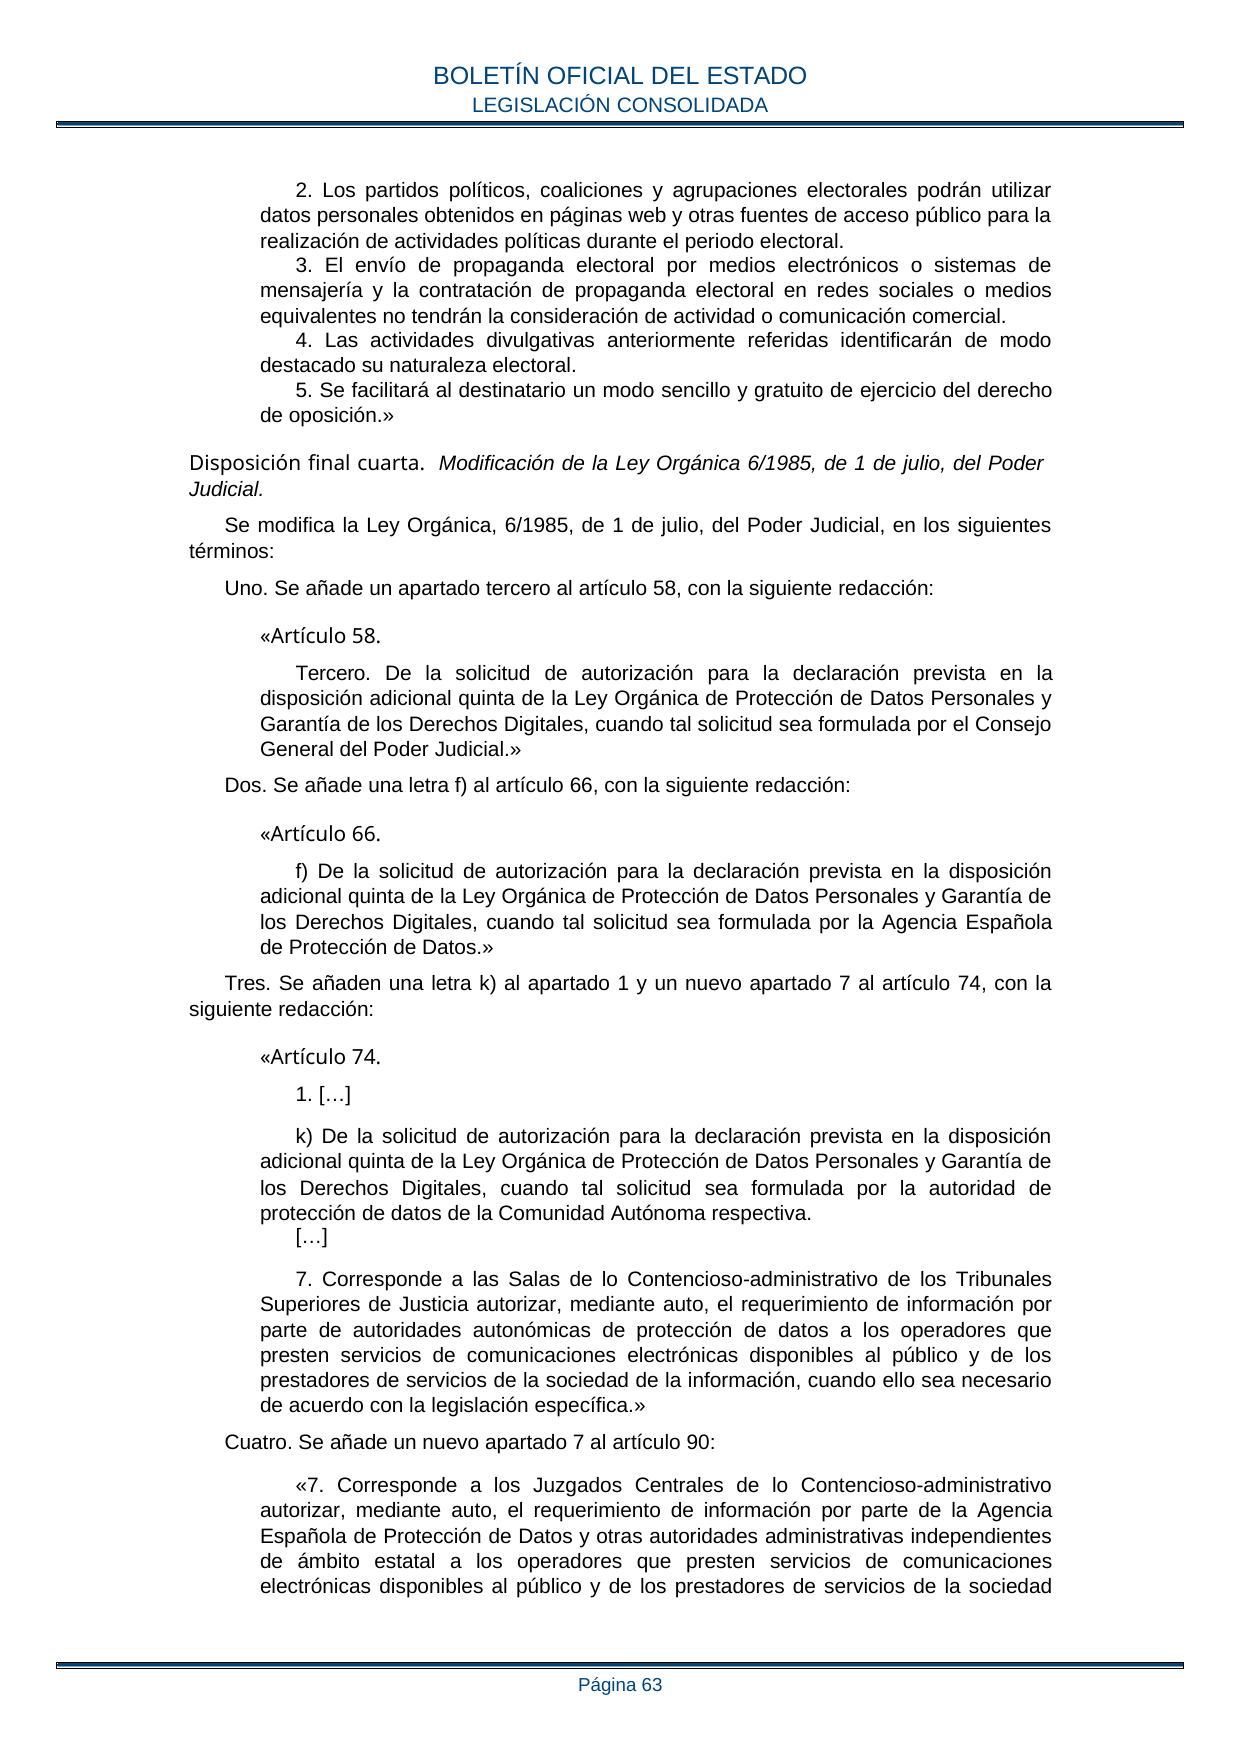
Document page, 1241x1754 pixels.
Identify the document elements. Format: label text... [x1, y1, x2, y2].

text de ámbito estatal a los operadores que presten servicios de comunicaciones [260, 1548, 1076, 1573]
text LEGISLACIÓN CONSOLIDADA [472, 89, 793, 118]
text Tercero. De la solicitud de autorización para la declaración prevista en la [295, 657, 1076, 682]
text Dos. Se añade una letra f) al artículo 66, con la siguiente redacción: [224, 769, 876, 799]
text electrónicas disponibles al público y de los prestadores de servicios de la sociedad [260, 1573, 1076, 1598]
picture [57, 1663, 1183, 1668]
picture [57, 122, 1183, 127]
text «Artículo 58. [260, 620, 410, 650]
text los Derechos Digitales, cuando tal solicitud sea formulada por la autoridad de [260, 1175, 1076, 1200]
text 7. Corresponde a las Salas de lo Contencioso-administrativo de los Tribunales [295, 1263, 1076, 1288]
text destacado su naturaleza electoral. [260, 348, 602, 378]
text de acuerdo con la legislación específica.» [260, 1393, 1076, 1418]
text parte de autoridades autonómicas de protección de datos a los operadores que [260, 1318, 1076, 1343]
text . Las actividades divulgativas anteriormente referidas identificarán de modo [307, 323, 1076, 353]
text «7. Corresponde a los Juzgados Centrales de lo Contencioso-administrativo [295, 1468, 1076, 1493]
text protección de datos de la Comunidad Autónoma respectiva. [260, 1200, 1076, 1225]
text …] [301, 1220, 353, 1250]
text Garantía de los Derechos Digitales, cuando tal solicitud sea formulada por el Consejo [260, 711, 1076, 736]
text Española de Protección de Datos y otras autoridades administrativas independientes [260, 1523, 1076, 1548]
text presten servicios de comunicaciones electrónicas disponibles al público y de los [260, 1343, 1076, 1368]
text Uno. Se añade un apartado tercero al artículo 58, con la siguiente redacción: [224, 571, 959, 601]
text los Derechos Digitales, cuando tal solicitud sea formulada por la Agencia Española [260, 909, 1076, 934]
text prestadores de servicios de la sociedad de la información, cuando ello sea necesario [260, 1368, 1076, 1393]
text BOLETÍN OFICIAL DEL ESTADO [433, 56, 832, 92]
text Cuatro. Se añade un nuevo apartado 7 al artículo 90: [224, 1426, 740, 1455]
text Judicial. [189, 477, 1076, 502]
text Tres. Se añaden una letra k) al apartado 1 y un nuevo apartado 7 al artículo 74, con la [224, 967, 1076, 997]
text Se modifica la Ley Orgánica, 6/1985, de 1 de julio, del Poder Judicial, en los siguientes [224, 509, 1076, 538]
text [ [295, 1220, 301, 1250]
text realización de actividades políticas durante el periodo electoral. [260, 228, 1076, 253]
text siguiente redacción: [189, 997, 1076, 1022]
text de oposición.» [260, 398, 419, 428]
text f) De la solicitud de autorización para la declaración prevista en la disposición [295, 854, 1076, 879]
text de Protección de Datos.» [260, 934, 1076, 959]
text 2 [295, 173, 307, 198]
text adicional quinta de la Ley Orgánica de Protección de Datos Personales y Garantía de [260, 879, 1076, 909]
text . Los partidos políticos, coaliciones y agrupaciones electorales podrán utilizar [307, 173, 1076, 198]
text «Artículo 66. [260, 818, 410, 848]
text 4 [295, 323, 307, 348]
text k) De la solicitud de autorización para la declaración prevista en la disposición [295, 1120, 1076, 1145]
text términos: [189, 538, 1076, 563]
text adicional quinta de la Ley Orgánica de Protección de Datos Personales y Garantía de [260, 1145, 1076, 1175]
text 5. Se facilitará al destinatario un modo sencillo y gratuito de ejercicio del derecho [295, 373, 1076, 403]
text Disposición final cuarta. Modificación de la Ley Orgánica 6/1985, de 1 de julio, del Poder [189, 447, 1076, 477]
text . El envío de propaganda electoral por medios electrónicos o sistemas de [307, 248, 1076, 273]
text equivalentes no tendrán la consideración de actividad o comunicación comercial. [260, 303, 1076, 328]
text disposición adicional quinta de la Ley Orgánica de Protección de Datos Personales y [260, 682, 1076, 711]
text autorizar, mediante auto, el requerimiento de información por parte de la Agencia [260, 1493, 1076, 1523]
text datos personales obtenidos en páginas web y otras fuentes de acceso público para la [260, 198, 1076, 228]
text General del Poder Judicial.» [260, 736, 1076, 761]
text «Artículo 74. [260, 1041, 410, 1071]
text Superiores de Justicia autorizar, mediante auto, el requerimiento de información por [260, 1288, 1076, 1318]
text 1. […] [295, 1077, 376, 1107]
text mensajería y la contratación de propaganda electoral en redes sociales o medios [260, 273, 1076, 303]
text Página 63 [578, 1670, 687, 1697]
text 3 [295, 248, 307, 273]
